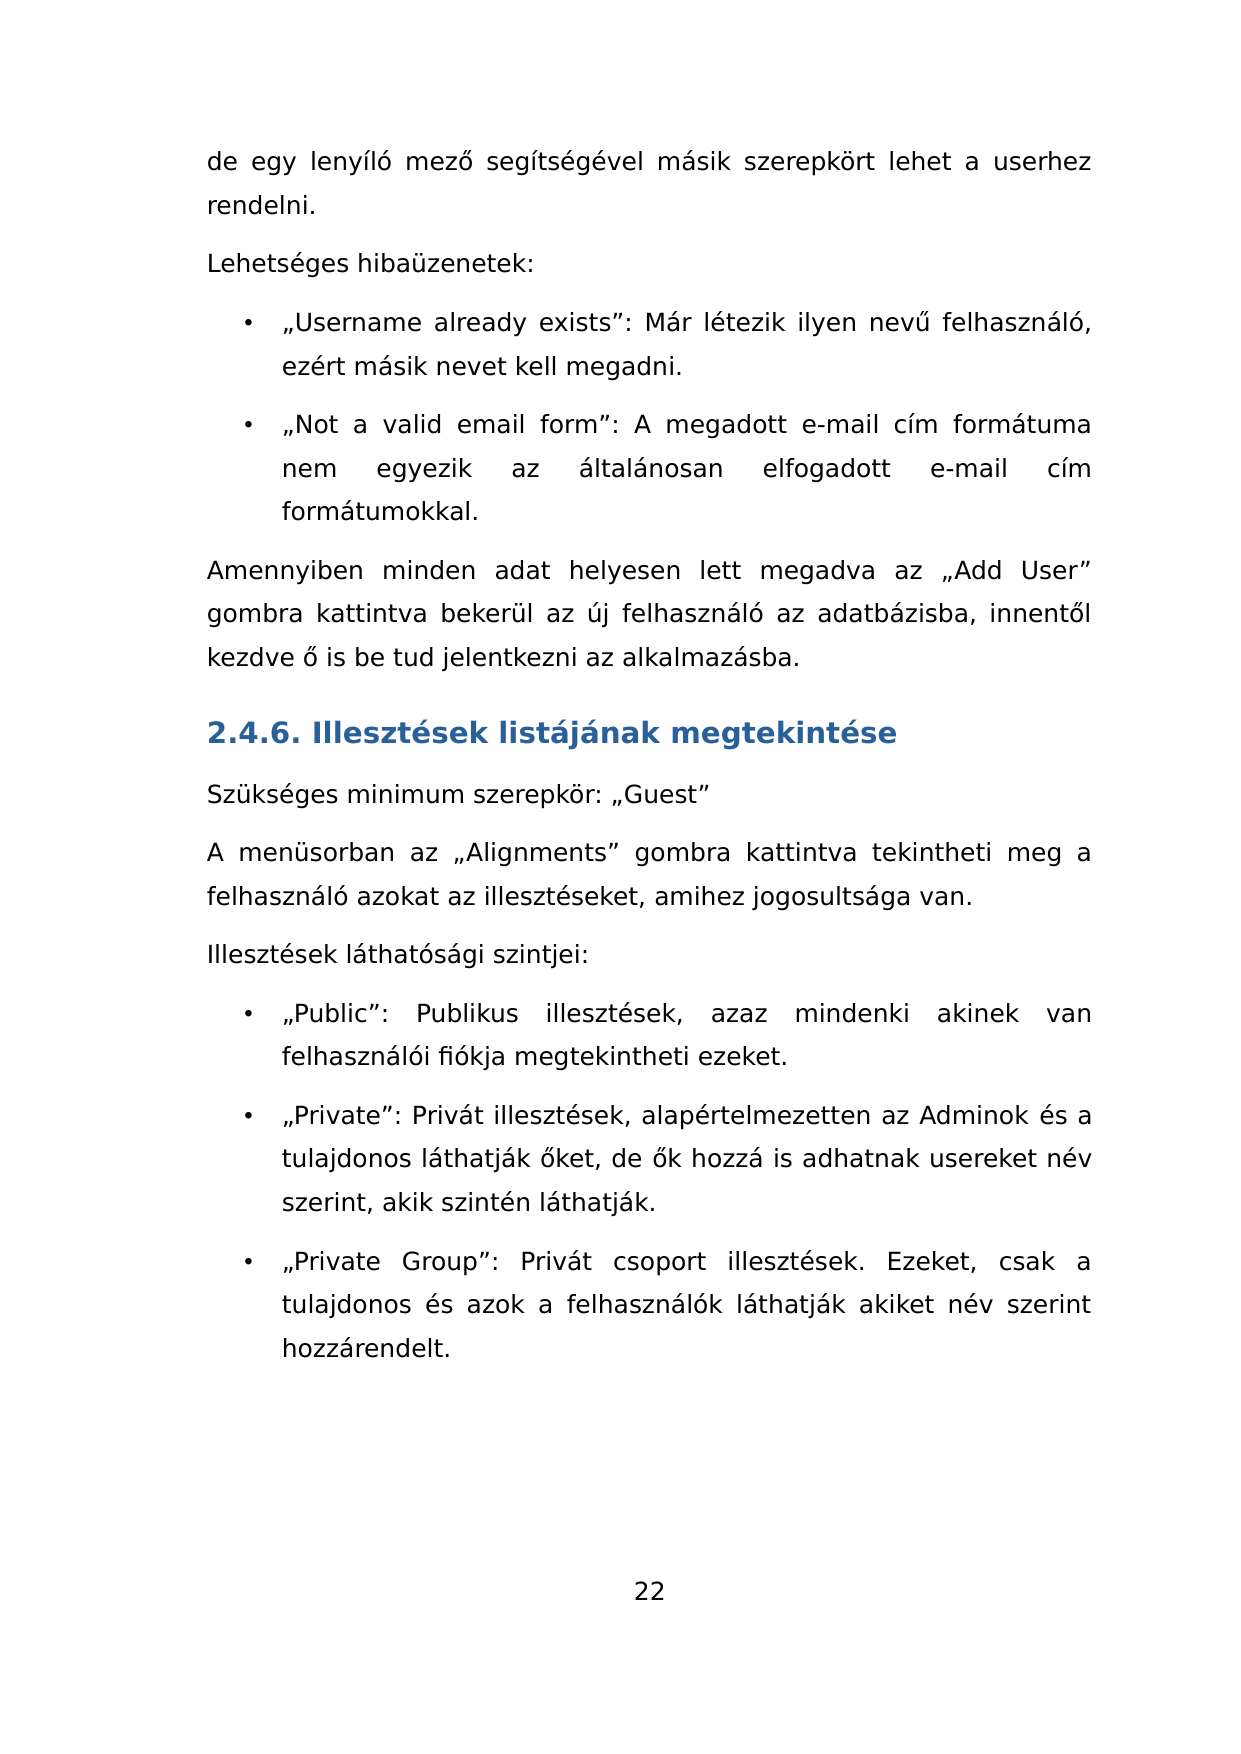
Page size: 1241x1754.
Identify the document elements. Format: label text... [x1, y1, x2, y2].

subtitle Illesztések listájának megtekintése [207, 716, 1093, 751]
text Lehetséges hibaüzenetek: [207, 250, 1093, 279]
list „Public”: Publikus illesztések, azaz mindenki akinek van felhasználói fiókja megtekintheti ezeket. [244, 999, 1093, 1072]
list „Private”: Privát illesztések, alapértelmezetten az Adminok és a tulajdonos láthatják őket, de ők hozzá is adhatnak usereket név szerint, akik szintén láthatják. [244, 1101, 1093, 1218]
text Illesztések láthatósági szintjei: [207, 941, 1093, 970]
text A menüsorban az „Alignments” gombra kattintva tekintheti meg a felhasználó azokat az illesztéseket, amihez jogosultsága van. [207, 838, 1093, 911]
text Amennyiben minden adat helyesen lett megadva az „Add User” gombra kattintva bekerül az új felhasználó az adatbázisba, innentől kezdve ő is be tud jelentkezni az alkalmazásba. [207, 556, 1093, 673]
list „Username already exists”: Már létezik ilyen nevű felhasználó, ezért másik nevet kell megadni. [244, 308, 1093, 381]
list „Not a valid email form”: A megadott e-mail cím formátuma nem egyezik az általánosan elfogadott e-mail cím formátumokkal. [244, 410, 1093, 527]
text de egy lenyíló mező segítségével másik szerepkört lehet a userhez rendelni. [207, 148, 1093, 221]
list „Private Group”: Privát csoport illesztések. Ezeket, csak a tulajdonos és azok a felhasználók láthatják akiket név szerint hozzárendelt. [244, 1247, 1093, 1363]
text Szükséges minimum szerepkör: „Guest” [207, 780, 1093, 809]
